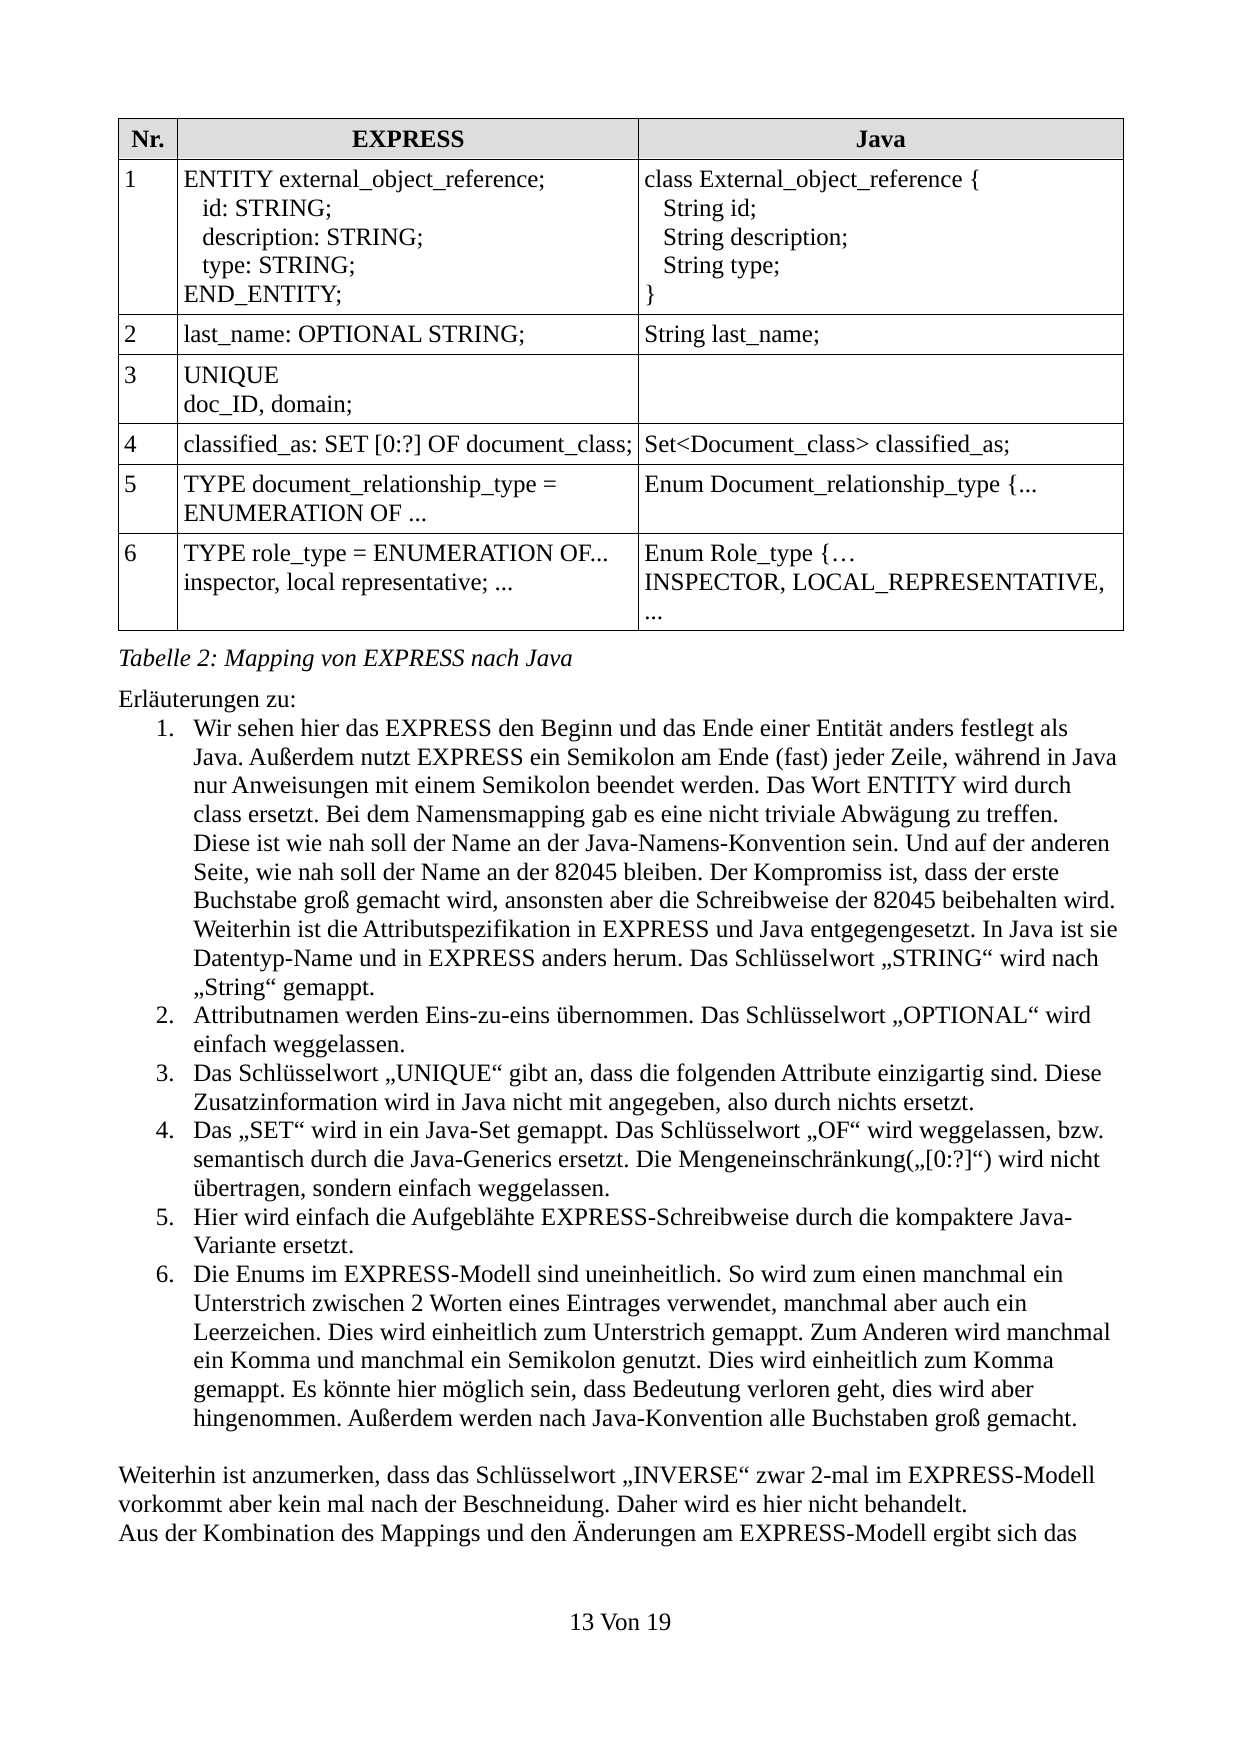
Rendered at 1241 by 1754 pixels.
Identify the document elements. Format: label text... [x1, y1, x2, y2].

text Aus der Kombination des Mappings und den Änderungen am EXPRESS-Modell ergibt sich das [118, 1518, 1122, 1547]
table_header Java [639, 119, 1123, 158]
table_cell 6 [119, 534, 177, 630]
table_cell TYPE document_relationship_type = ENUMERATION OF ... [178, 465, 638, 532]
table_cell ENTITY external_object_reference; id: STRING; description: STRING; type: STRING; END_ENTITY; [178, 160, 638, 314]
table_cell 2 [119, 315, 177, 354]
text Erläuterungen zu: [118, 684, 1122, 713]
table_cell Enum Role_type {… INSPECTOR, LOCAL_REPRESENTATIVE, ... [639, 534, 1123, 630]
table_cell Enum Document_relationship_type {... [639, 465, 1123, 532]
table_cell 4 [119, 424, 177, 463]
table_cell last_name: OPTIONAL STRING; [178, 315, 638, 354]
list Hier wird einfach die Aufgeblähte EXPRESS-Schreibweise durch die kompaktere Java-Variante ersetzt. [156, 1202, 1122, 1259]
table_cell 5 [119, 465, 177, 532]
table_cell 3 [119, 355, 177, 423]
list Das Schlüsselwort „UNIQUE“ gibt an, dass die folgenden Attribute einzigartig sind. Diese Zusatzinformation wird in Java nicht mit angegeben, also durch nichts ersetzt. [156, 1058, 1122, 1115]
table_cell UNIQUE doc_ID, domain; [178, 355, 638, 423]
table_cell 1 [119, 160, 177, 314]
table_cell [639, 355, 1123, 423]
table_cell class External_object_reference { String id; String description; String type; } [639, 160, 1123, 314]
table_cell TYPE role_type = ENUMERATION OF... inspector, local representative; ... [178, 534, 638, 630]
table_cell Set<Document_class> classified_as; [639, 424, 1123, 463]
table_header EXPRESS [178, 119, 638, 158]
list Das „SET“ wird in ein Java-Set gemappt. Das Schlüsselwort „OF“ wird weggelassen, bzw. semantisch durch die Java-Generics ersetzt. Die Mengeneinschränkung(„[0:?]“) wird nicht übertragen, sondern einfach weggelassen. [156, 1115, 1122, 1202]
list Attributnamen werden Eins-zu-eins übernommen. Das Schlüsselwort „OPTIONAL“ wird einfach weggelassen. [156, 1000, 1122, 1058]
text Weiterhin ist anzumerken, dass das Schlüsselwort „INVERSE“ zwar 2-mal im EXPRESS-Modell vorkommt aber kein mal nach der Beschneidung. Daher wird es hier nicht behandelt. [118, 1460, 1122, 1518]
text Tabelle 2: Mapping von EXPRESS nach Java [118, 643, 1122, 672]
table_cell classified_as: SET [0:?] OF document_class; [178, 424, 638, 463]
table_header Nr. [119, 119, 177, 158]
table_cell String last_name; [639, 315, 1123, 354]
list Die Enums im EXPRESS-Modell sind uneinheitlich. So wird zum einen manchmal ein Unterstrich zwischen 2 Worten eines Eintrages verwendet, manchmal aber auch ein Leerzeichen. Dies wird einheitlich zum Unterstrich gemappt. Zum Anderen wird manchmal ein Komma und manchmal ein Semikolon genutzt. Dies wird einheitlich zum Komma gemappt. Es könnte hier möglich sein, dass Bedeutung verloren geht, dies wird aber hingenommen. Außerdem werden nach Java-Konvention alle Buchstaben groß gemacht. [156, 1259, 1122, 1432]
list Wir sehen hier das EXPRESS den Beginn und das Ende einer Entität anders festlegt als Java. Außerdem nutzt EXPRESS ein Semikolon am Ende (fast) jeder Zeile, während in Java nur Anweisungen mit einem Semikolon beendet werden. Das Wort ENTITY wird durch class ersetzt. Bei dem Namensmapping gab es eine nicht triviale Abwägung zu treffen. Diese ist wie nah soll der Name an der Java-Namens-Konvention sein. Und auf der anderen Seite, wie nah soll der Name an der 82045 bleiben. Der Kompromiss ist, dass der erste Buchstabe groß gemacht wird, ansonsten aber die Schreibweise der 82045 beibehalten wird. Weiterhin ist die Attributspezifikation in EXPRESS und Java entgegengesetzt. In Java ist sie Datentyp-Name und in EXPRESS anders herum. Das Schlüsselwort „STRING“ wird nach „String“ gemappt. [156, 713, 1122, 1000]
